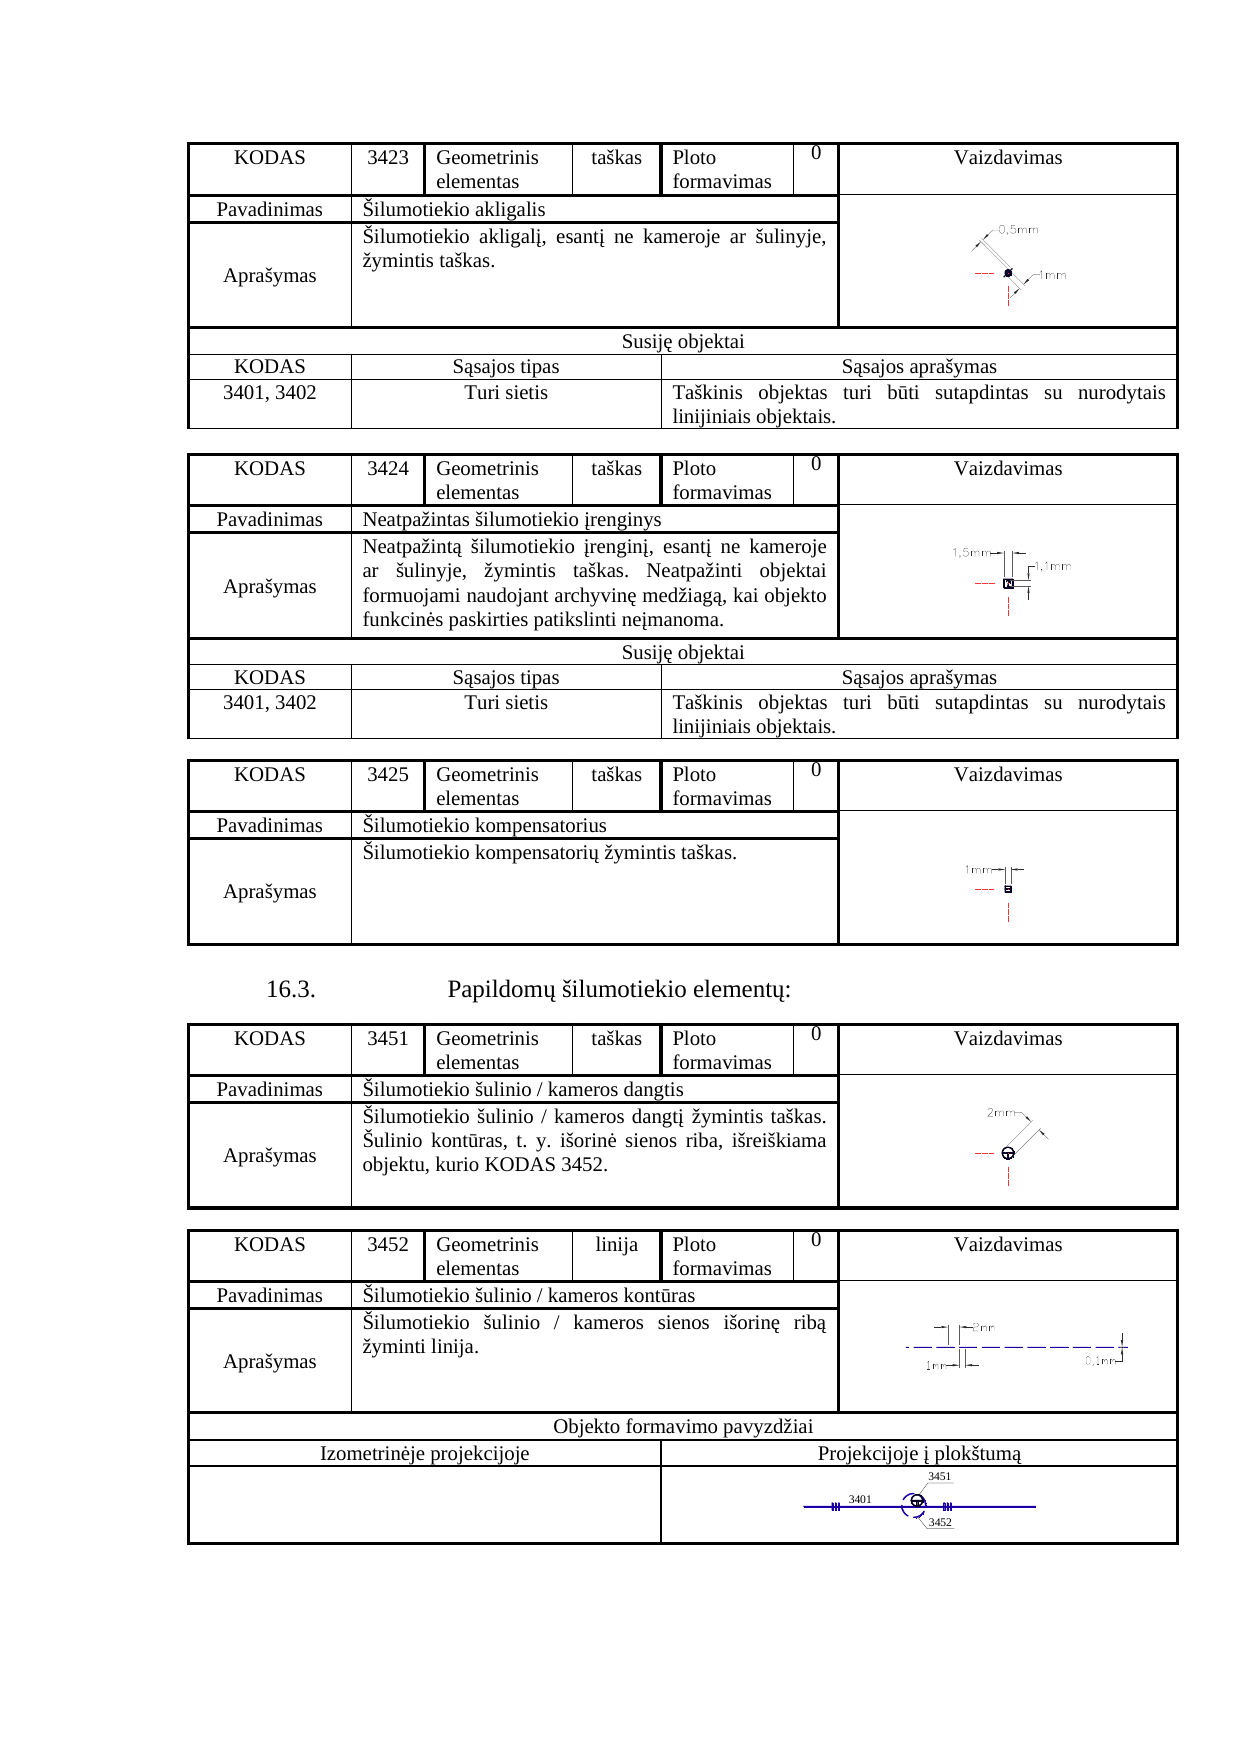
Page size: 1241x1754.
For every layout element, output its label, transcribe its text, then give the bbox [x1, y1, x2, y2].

table_cell Šilumotiekio akligalis [352, 197, 837, 221]
table_cell Susiję objektai [190, 640, 1176, 664]
table_header Vaizdavimas [840, 456, 1176, 504]
table_cell Aprašymas [190, 840, 351, 943]
table_header 3452 [352, 1232, 423, 1280]
table_cell Turi sietis [352, 690, 661, 738]
table_header Ploto formavimas [663, 762, 793, 810]
table_header Vaizdavimas [840, 145, 1176, 193]
table_header 3451 [352, 1026, 423, 1074]
table_header Geometrinis elementas [426, 762, 572, 810]
text 16.3. Papildomų šilumotiekio elementų: [177, 974, 1181, 1003]
table_header linija [573, 1232, 659, 1280]
table_cell 3401, 3402 [190, 690, 351, 738]
table_cell Šilumotiekio šulinio / kameros dangtis [352, 1077, 837, 1101]
table_cell Taškinis objektas turi būti sutapdintas su nurodytais linijiniais objektais. [662, 690, 1176, 738]
table_header Geometrinis elementas [426, 1232, 572, 1280]
table_cell Sąsajos tipas [352, 355, 661, 378]
table_cell [840, 505, 1176, 637]
table_header taškas [573, 145, 659, 193]
table_header KODAS [190, 1232, 351, 1280]
table_cell Neatpažintą šilumotiekio įrenginį, esantį ne kameroje ar šulinyje, žymintis taškas. Neatpažinti objektai formuojami naudojant archyvinę medžiagą, kai objekto funkcinės paskirties patikslinti neįmanoma. [352, 534, 837, 637]
table_cell Sąsajos aprašymas [662, 355, 1176, 378]
table_header taškas [573, 762, 659, 810]
table_cell Aprašymas [190, 224, 351, 326]
table_header KODAS [190, 145, 351, 193]
table_cell [190, 1467, 660, 1542]
table_header  [794, 762, 837, 810]
table_cell Projekcijoje į plokštumą [662, 1441, 1176, 1464]
table_header  [794, 145, 837, 193]
table_header  [794, 456, 837, 504]
table_header Geometrinis elementas [426, 456, 572, 504]
table_header 3423 [352, 145, 423, 193]
table_cell Šilumotiekio šulinio / kameros sienos išorinę ribą žyminti linija. [352, 1310, 837, 1411]
table_cell 3401, 3402 [190, 380, 351, 428]
table_cell Taškinis objektas turi būti sutapdintas su nurodytais linijiniais objektais. [662, 380, 1176, 428]
table_cell Pavadinimas [190, 1283, 351, 1307]
table_header  [794, 1232, 837, 1280]
table_cell Aprašymas [190, 1104, 351, 1206]
table_cell Pavadinimas [190, 813, 351, 837]
table_header Ploto formavimas [663, 1232, 793, 1280]
table_cell Sąsajos tipas [352, 665, 661, 689]
table_header Vaizdavimas [840, 1232, 1176, 1280]
table_cell Izometrinėje projekcijoje [190, 1441, 660, 1464]
table_cell Šilumotiekio šulinio / kameros dangtį žymintis taškas. Šulinio kontūras, t. y. išorinė sienos riba, išreiškiama objektu, kurio KODAS 3452. [352, 1104, 837, 1206]
table_cell KODAS [190, 355, 351, 378]
table_cell Pavadinimas [190, 507, 351, 531]
table_cell [840, 195, 1176, 326]
table_cell Pavadinimas [190, 1077, 351, 1101]
table_cell [840, 1075, 1176, 1206]
table_cell Turi sietis [352, 380, 661, 428]
table_cell KODAS [190, 665, 351, 689]
table_cell [662, 1467, 1176, 1542]
table_header KODAS [190, 456, 351, 504]
table_cell Šilumotiekio kompensatorius [352, 813, 837, 837]
table_header taškas [573, 456, 659, 504]
table_cell Susiję objektai [190, 329, 1176, 353]
table_cell Sąsajos aprašymas [662, 665, 1176, 689]
table_header Vaizdavimas [840, 1026, 1176, 1074]
table_header  [794, 1026, 837, 1074]
table_cell Šilumotiekio šulinio / kameros kontūras [352, 1283, 837, 1307]
table_cell [840, 1281, 1176, 1411]
table_header Vaizdavimas [840, 762, 1176, 810]
table_header 3425 [352, 762, 423, 810]
table_header Geometrinis elementas [426, 1026, 572, 1074]
table_cell [840, 811, 1176, 943]
table_cell Neatpažintas šilumotiekio įrenginys [352, 507, 837, 531]
table_header taškas [573, 1026, 659, 1074]
table_header Ploto formavimas [663, 145, 793, 193]
table_cell Pavadinimas [190, 197, 351, 221]
table_header Ploto formavimas [663, 456, 793, 504]
table_cell Aprašymas [190, 1310, 351, 1411]
table_header KODAS [190, 762, 351, 810]
table_cell Objekto formavimo pavyzdžiai [190, 1414, 1176, 1438]
table_header KODAS [190, 1026, 351, 1074]
table_header Ploto formavimas [663, 1026, 793, 1074]
table_cell Aprašymas [190, 534, 351, 637]
table_cell Šilumotiekio kompensatorių žymintis taškas. [352, 840, 837, 943]
table_header 3424 [352, 456, 423, 504]
table_cell Šilumotiekio akligalį, esantį ne kameroje ar šulinyje, žymintis taškas. [352, 224, 837, 326]
table_header Geometrinis elementas [426, 145, 572, 193]
